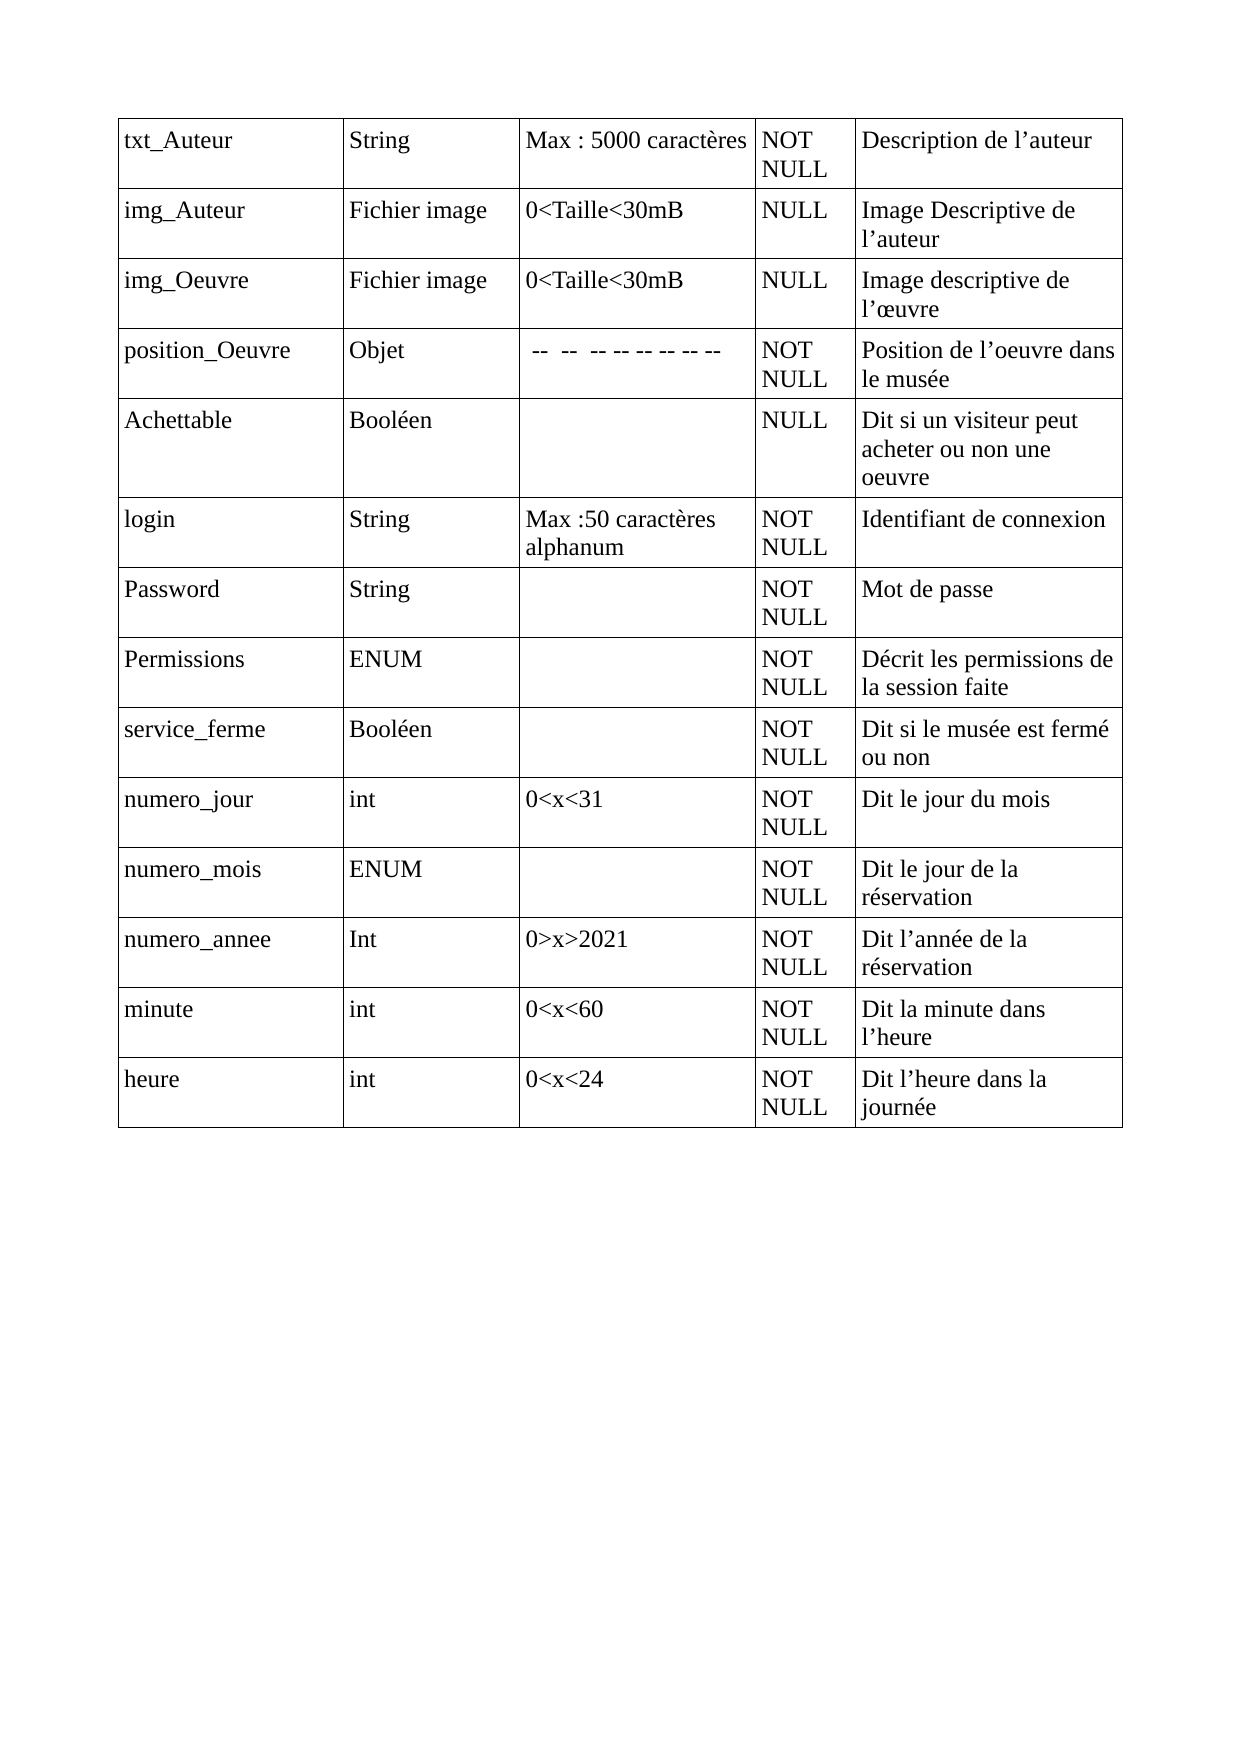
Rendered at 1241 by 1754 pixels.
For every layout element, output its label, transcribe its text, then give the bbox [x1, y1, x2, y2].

table_cell Fichier image [344, 189, 519, 258]
table_cell Dit si un visiteur peut acheter ou non une oeuvre [856, 399, 1122, 497]
table_cell [520, 848, 755, 917]
table_cell Int [344, 918, 519, 987]
table_cell img_Auteur [119, 189, 343, 258]
table_cell Identifiant de connexion [856, 498, 1122, 567]
table_cell login [119, 498, 343, 567]
table_cell 0<x<24 [520, 1058, 755, 1127]
table_cell [520, 708, 755, 777]
table_cell minute [119, 988, 343, 1057]
table_cell numero_jour [119, 778, 343, 847]
table_cell 0>x>2021 [520, 918, 755, 987]
table_cell Objet [344, 329, 519, 398]
table_cell [520, 399, 755, 497]
table_cell Achettable [119, 399, 343, 497]
table_cell position_Oeuvre [119, 329, 343, 398]
table_cell NOT NULL [756, 1058, 855, 1127]
table_cell Position de l’oeuvre dans le musée [856, 329, 1122, 398]
table_cell 0<x<60 [520, 988, 755, 1057]
table_cell NOT NULL [756, 119, 855, 188]
table_cell NOT NULL [756, 848, 855, 917]
table_cell heure [119, 1058, 343, 1127]
table_cell NULL [756, 189, 855, 258]
table_cell Dit le jour de la réservation [856, 848, 1122, 917]
table_cell Image descriptive de l’œuvre [856, 259, 1122, 328]
table_cell Max : 5000 caractères [520, 119, 755, 188]
table_cell NOT NULL [756, 329, 855, 398]
table_cell txt_Auteur [119, 119, 343, 188]
table_cell Dit si le musée est fermé ou non [856, 708, 1122, 777]
table_cell Dit l’année de la réservation [856, 918, 1122, 987]
table_cell NOT NULL [756, 498, 855, 567]
table_cell String [344, 498, 519, 567]
table_cell numero_mois [119, 848, 343, 917]
table_cell Dit la minute dans l’heure [856, 988, 1122, 1057]
table_cell NOT NULL [756, 988, 855, 1057]
table_cell NULL [756, 259, 855, 328]
table_cell String [344, 119, 519, 188]
table_cell Description de l’auteur [856, 119, 1122, 188]
table_cell int [344, 1058, 519, 1127]
table_cell [520, 568, 755, 637]
table_cell NOT NULL [756, 568, 855, 637]
table_cell Booléen [344, 399, 519, 497]
table_cell Fichier image [344, 259, 519, 328]
table_cell Dit le jour du mois [856, 778, 1122, 847]
table_cell int [344, 988, 519, 1057]
table_cell NOT NULL [756, 778, 855, 847]
table_cell numero_annee [119, 918, 343, 987]
table_cell Max :50 caractères alphanum [520, 498, 755, 567]
table_cell ENUM [344, 848, 519, 917]
table_cell -- -- -- -- -- -- -- -- [520, 329, 755, 398]
table_cell Dit l’heure dans la journée [856, 1058, 1122, 1127]
table_cell Password [119, 568, 343, 637]
table_cell NOT NULL [756, 638, 855, 707]
table_cell NOT NULL [756, 918, 855, 987]
table_cell 0<x<31 [520, 778, 755, 847]
table_cell Image Descriptive de l’auteur [856, 189, 1122, 258]
table_cell NOT NULL [756, 708, 855, 777]
table_cell Mot de passe [856, 568, 1122, 637]
table_cell String [344, 568, 519, 637]
table_cell ENUM [344, 638, 519, 707]
table_cell [520, 638, 755, 707]
table_cell img_Oeuvre [119, 259, 343, 328]
table_cell Décrit les permissions de la session faite [856, 638, 1122, 707]
table_cell Booléen [344, 708, 519, 777]
table_cell 0<Taille<30mB [520, 259, 755, 328]
table_cell int [344, 778, 519, 847]
table_cell Permissions [119, 638, 343, 707]
table_cell NULL [756, 399, 855, 497]
table_cell service_ferme [119, 708, 343, 777]
table_cell 0<Taille<30mB [520, 189, 755, 258]
